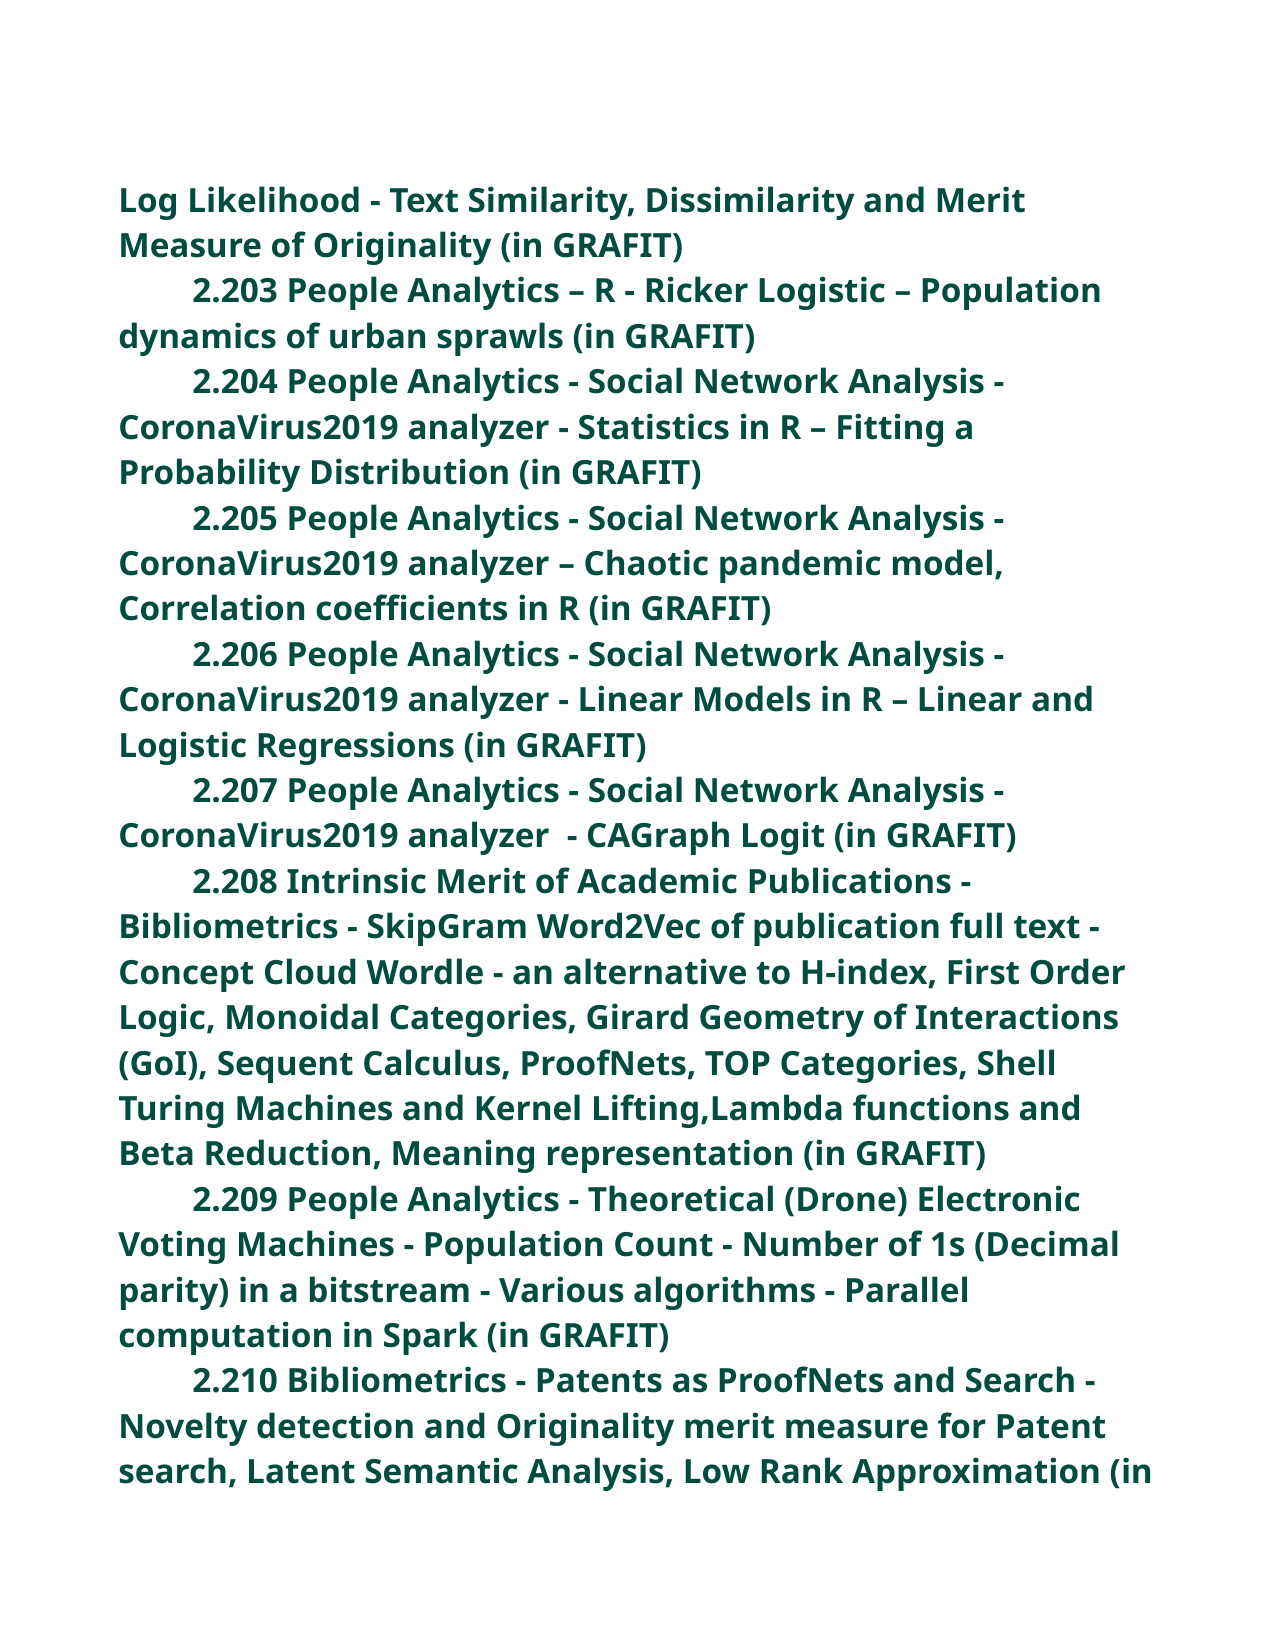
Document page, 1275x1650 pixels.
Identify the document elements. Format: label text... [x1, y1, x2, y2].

text 2.209 People Analytics - Theoretical (Drone) Electronic Voting Machines - Population Count - Number of 1s (Decimal parity) in a bitstream - Various algorithms - Parallel computation in Spark (in GRAFIT) [118, 1176, 1157, 1357]
text 2.206 People Analytics - Social Network Analysis - CoronaVirus2019 analyzer - Linear Models in R – Linear and Logistic Regressions (in GRAFIT) [118, 631, 1157, 767]
text 2.207 People Analytics - Social Network Analysis - CoronaVirus2019 analyzer - CAGraph Logit (in GRAFIT) [118, 767, 1157, 858]
text 2.210 Bibliometrics - Patents as ProofNets and Search - Novelty detection and Originality merit measure for Patent search, Latent Semantic Analysis, Low Rank Approximation (in [118, 1357, 1157, 1493]
text 2.203 People Analytics – R - Ricker Logistic – Population dynamics of urban sprawls (in GRAFIT) [118, 267, 1157, 358]
text 2.204 People Analytics - Social Network Analysis - CoronaVirus2019 analyzer - Statistics in R – Fitting a Probability Distribution (in GRAFIT) [118, 358, 1157, 494]
text Log Likelihood - Text Similarity, Dissimilarity and Merit Measure of Originality (in GRAFIT) [118, 176, 1157, 267]
text 2.208 Intrinsic Merit of Academic Publications - Bibliometrics - SkipGram Word2Vec of publication full text - Concept Cloud Wordle - an alternative to H-index, First Order Logic, Monoidal Categories, Girard Geometry of Interactions (GoI), Sequent Calculus, ProofNets, TOP Categories, Shell Turing Machines and Kernel Lifting,Lambda functions and Beta Reduction, Meaning representation (in GRAFIT) [118, 858, 1157, 1176]
text 2.205 People Analytics - Social Network Analysis - CoronaVirus2019 analyzer – Chaotic pandemic model, Correlation coefficients in R (in GRAFIT) [118, 494, 1157, 631]
